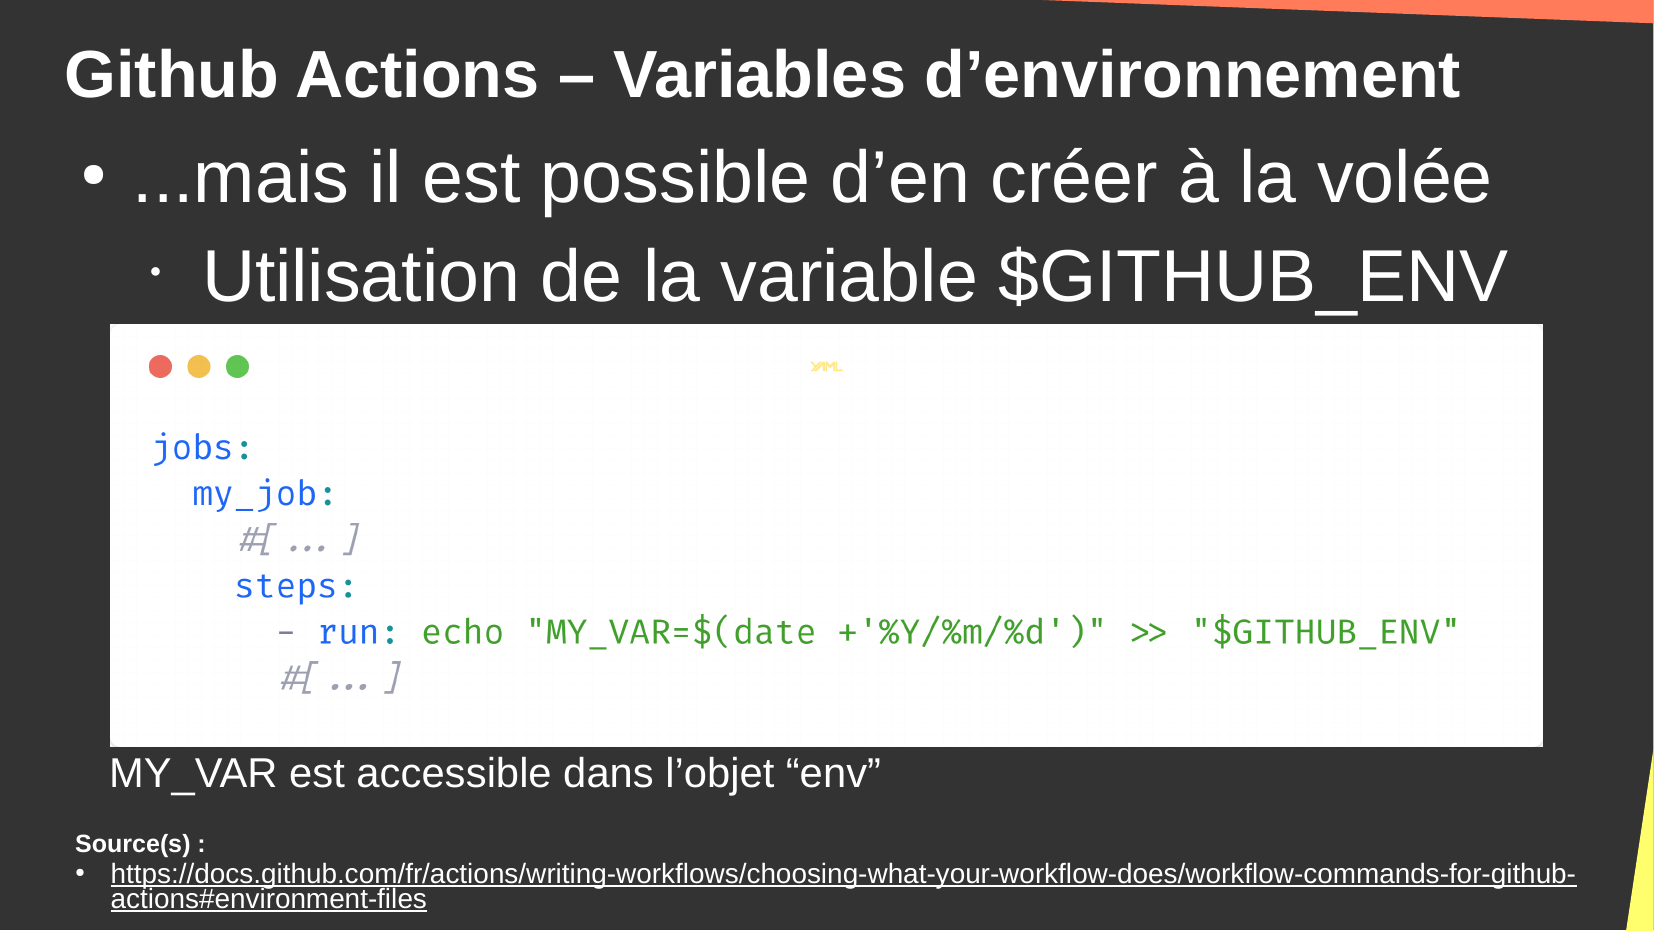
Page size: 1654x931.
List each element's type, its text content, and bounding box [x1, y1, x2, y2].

list ...mais il est possible d’en créer à la volée Utilisation de la variable $GITHUB_ENV [63, 135, 1542, 319]
title Github Actions – Variables d’environnement [64, 37, 1471, 113]
text_box MY_VAR est accessible dans l’objet “env” [94, 742, 1229, 815]
text_box [1042, 0, 1654, 24]
text_box Source(s) : https://docs.github.com/fr/actions/writing-workflows/choosing-what-your-workflow-does/workflow-commands-for-github-actions#environment-files [60, 822, 1607, 897]
picture [110, 324, 1543, 748]
text_box [1626, 745, 1654, 931]
